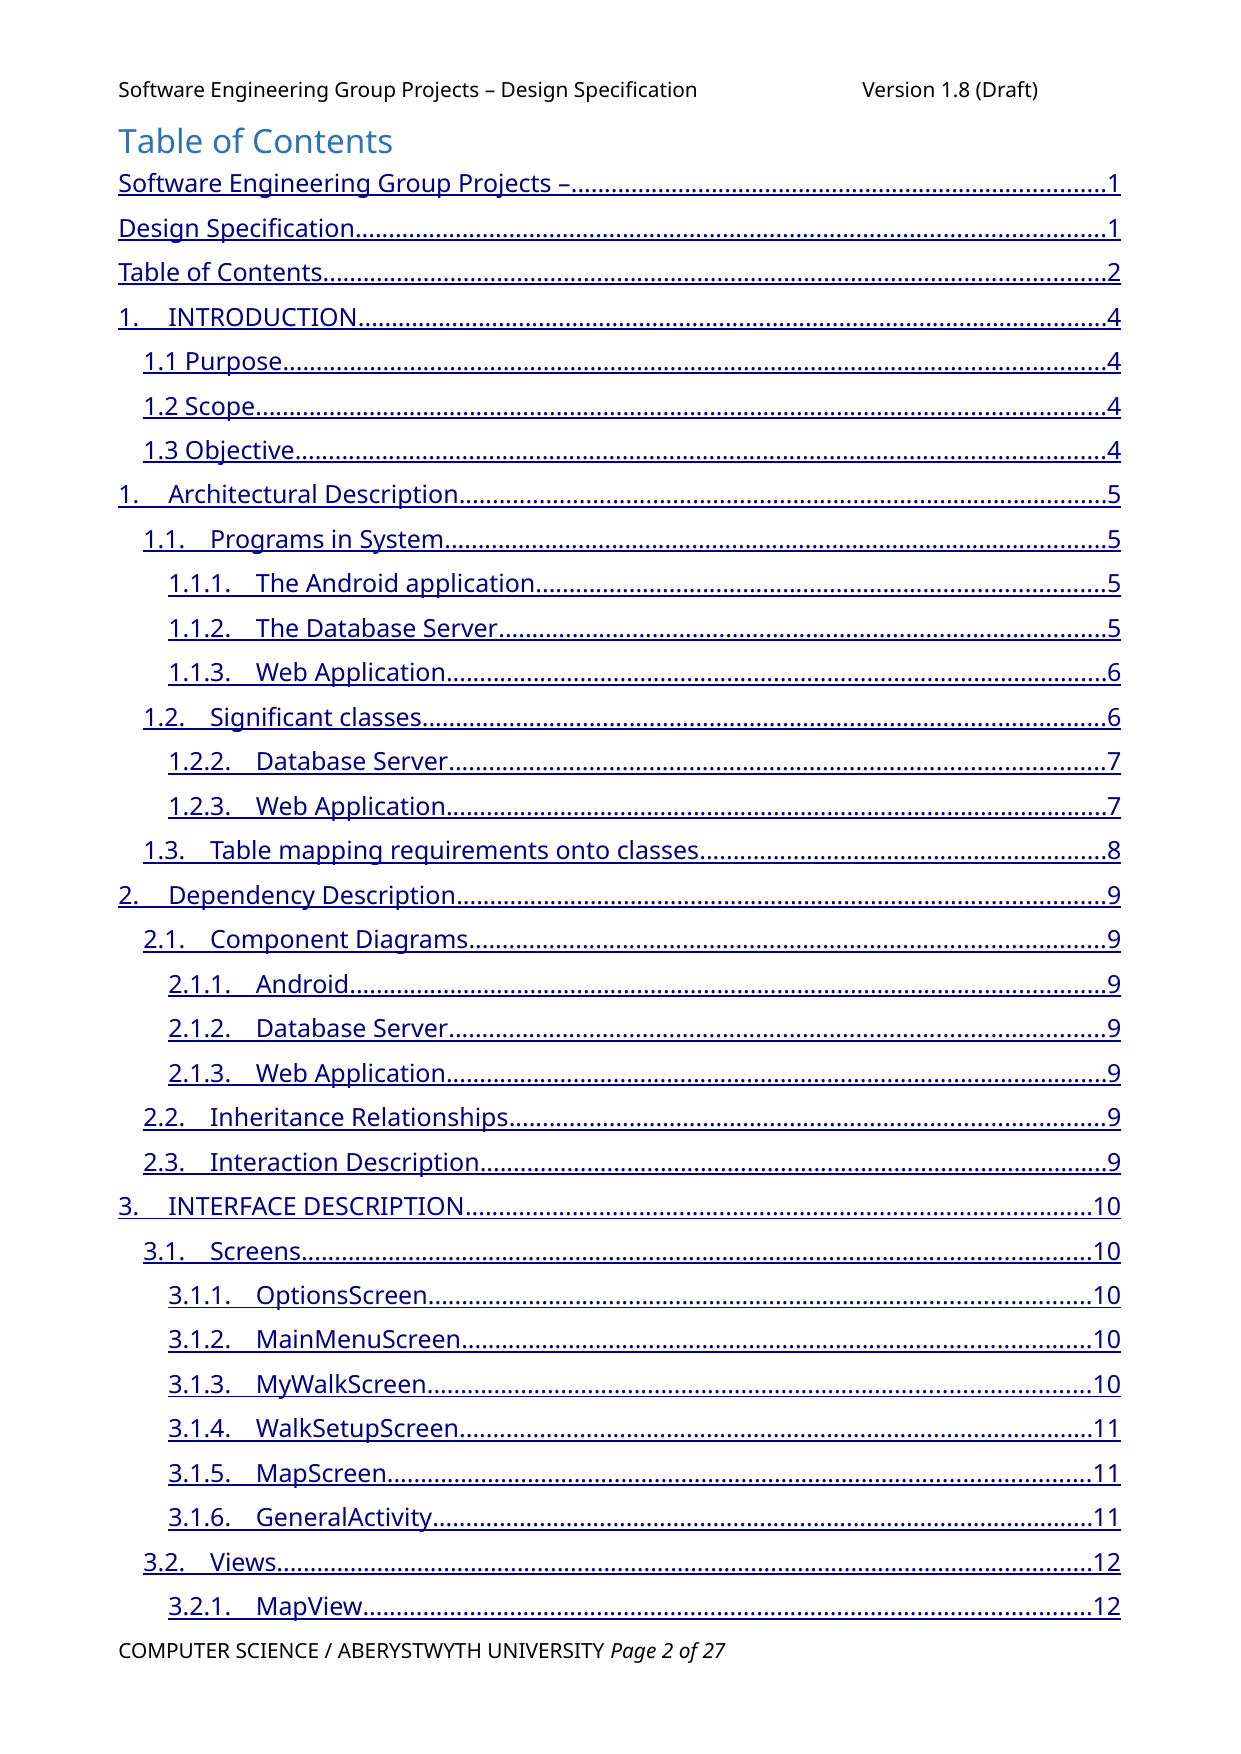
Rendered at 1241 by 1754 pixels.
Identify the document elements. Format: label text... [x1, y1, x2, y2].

text 2.1. Component Diagrams 9 [143, 922, 1122, 956]
text 2.2. Inheritance Relationships 9 [143, 1100, 1122, 1134]
text 1.2.3. Web Application 7 [168, 788, 1122, 822]
text 3.1.5. MapScreen 11 [168, 1456, 1122, 1490]
text 1.2. Significant classes 6 [143, 699, 1122, 733]
text 1.1. Programs in System 5 [143, 522, 1122, 556]
text 1.1.1. The Android application 5 [168, 566, 1122, 600]
text 1.1 Purpose 4 [143, 344, 1122, 378]
text 2.3. Interaction Description 9 [143, 1144, 1122, 1178]
text 1.3 Objective 4 [143, 433, 1122, 467]
text 1.2.2. Database Server 7 [168, 744, 1122, 778]
subtitle Table of Contents [118, 118, 1122, 163]
text 1. Architectural Description 5 [118, 477, 1122, 511]
text Table of Contents 2 [118, 255, 1122, 289]
text 3. INTERFACE DESCRIPTION 10 [118, 1189, 1122, 1223]
text 1.2 Scope 4 [143, 388, 1122, 422]
text 3.1.3. MyWalkScreen 10 [168, 1367, 1122, 1401]
text 3.1.6. GeneralActivity 11 [168, 1500, 1122, 1534]
text Design Specification 1 [118, 210, 1122, 244]
text Software Engineering Group Projects – 1 [118, 166, 1122, 200]
text 2.1.1. Android 9 [168, 966, 1122, 1000]
text 3.2. Views 12 [143, 1544, 1122, 1579]
text 1.1.3. Web Application 6 [168, 655, 1122, 689]
text 3.1.1. OptionsScreen 10 [168, 1278, 1122, 1312]
text 1.3. Table mapping requirements onto classes 8 [143, 833, 1122, 867]
text 1.1.2. The Database Server 5 [168, 611, 1122, 644]
text 3.2.1. MapView 12 [168, 1589, 1122, 1623]
text 1. INTRODUCTION 4 [118, 299, 1122, 333]
text 2.1.2. Database Server 9 [168, 1011, 1122, 1045]
text 3.1.2. MainMenuScreen 10 [168, 1322, 1122, 1356]
text 2.1.3. Web Application 9 [168, 1055, 1122, 1089]
text 3.1.4. WalkSetupScreen 11 [168, 1411, 1122, 1445]
text 2. Dependency Description 9 [118, 877, 1122, 911]
text 3.1. Screens 10 [143, 1233, 1122, 1267]
